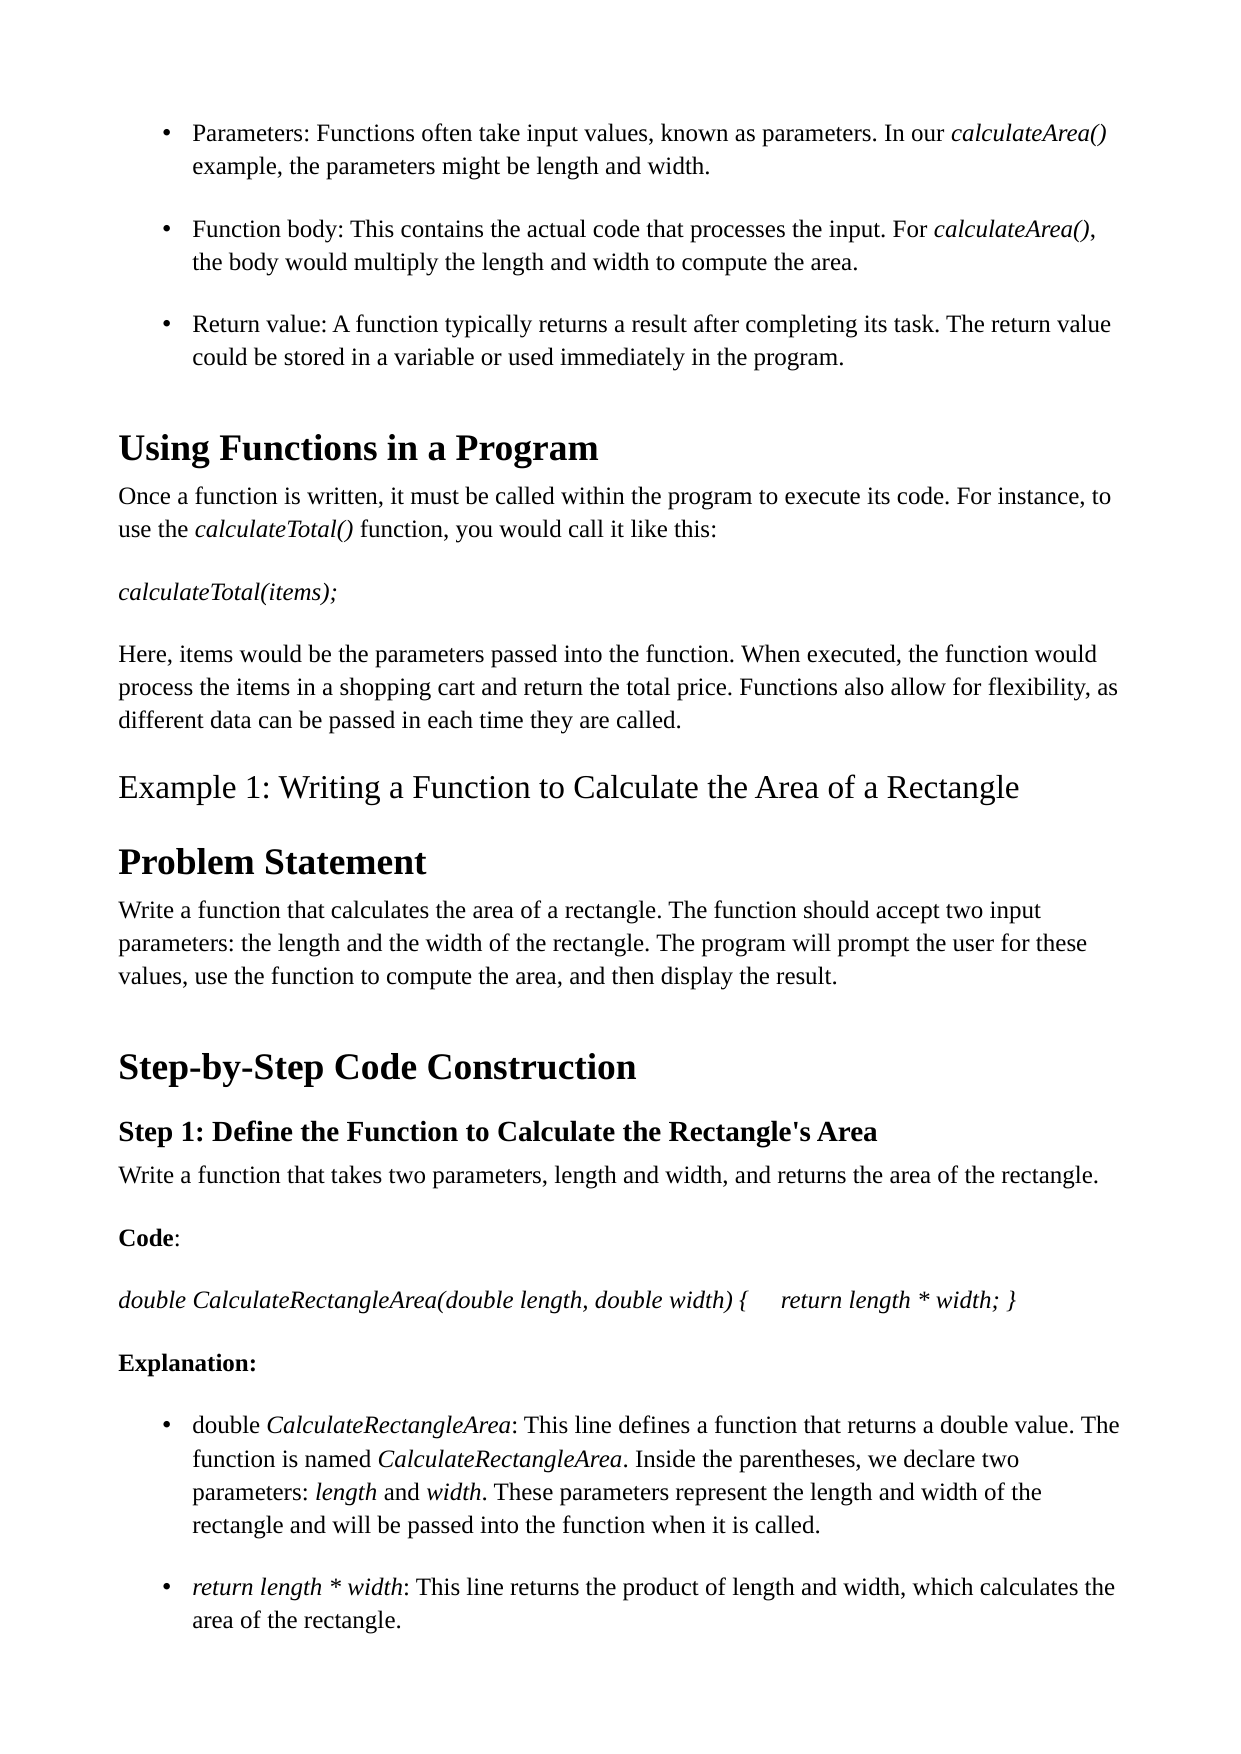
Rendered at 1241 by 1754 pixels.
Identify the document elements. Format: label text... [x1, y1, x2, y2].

list return length * width: This line returns the product of length and width, which calculates the area of the rectangle. [162, 1572, 1122, 1634]
text Code: [118, 1223, 1122, 1252]
subtitle Problem Statement [118, 839, 1122, 882]
list Parameters: Functions often take input values, known as parameters. In our calculateArea() example, the parameters might be length and width. [162, 118, 1122, 180]
subtitle Using Functions in a Program [118, 426, 1122, 469]
subtitle Step 1: Define the Function to Calculate the Rectangle's Area [118, 1114, 1122, 1148]
list Return value: A function typically returns a result after completing its task. The return value could be stored in a variable or used immediately in the program. [162, 309, 1122, 371]
text Write a function that calculates the area of a rectangle. The function should accept two input parameters: the length and the width of the rectangle. The program will prompt the user for these values, use the function to compute the area, and then display the result. [118, 895, 1122, 990]
subtitle Step-by-Step Code Construction [118, 1044, 1122, 1087]
text Once a function is written, it must be called within the program to execute its code. For instance, to use the calculateTotal() function, you would call it like this: [118, 481, 1122, 543]
subtitle Example 1: Writing a Function to Calculate the Area of a Rectangle [118, 768, 1122, 806]
list double CalculateRectangleArea: This line defines a function that returns a double value. The function is named CalculateRectangleArea. Inside the parentheses, we declare two parameters: length and width. These parameters represent the length and width of the rectangle and will be passed into the function when it is called. [162, 1411, 1122, 1538]
text Explanation: [118, 1348, 1122, 1377]
list Function body: This contains the actual code that processes the input. For calculateArea(), the body would multiply the length and width to compute the area. [162, 214, 1122, 275]
text Here, items would be the parameters passed into the function. When executed, the function would process the items in a shopping cart and return the total price. Functions also allow for flexibility, as different data can be passed in each time they are called. [118, 639, 1122, 734]
text calculateTotal(items); [118, 577, 1122, 605]
text Write a function that takes two parameters, length and width, and returns the area of the rectangle. [118, 1161, 1122, 1189]
text double CalculateRectangleArea(double length, double width) { return length * width; } [118, 1286, 1122, 1314]
